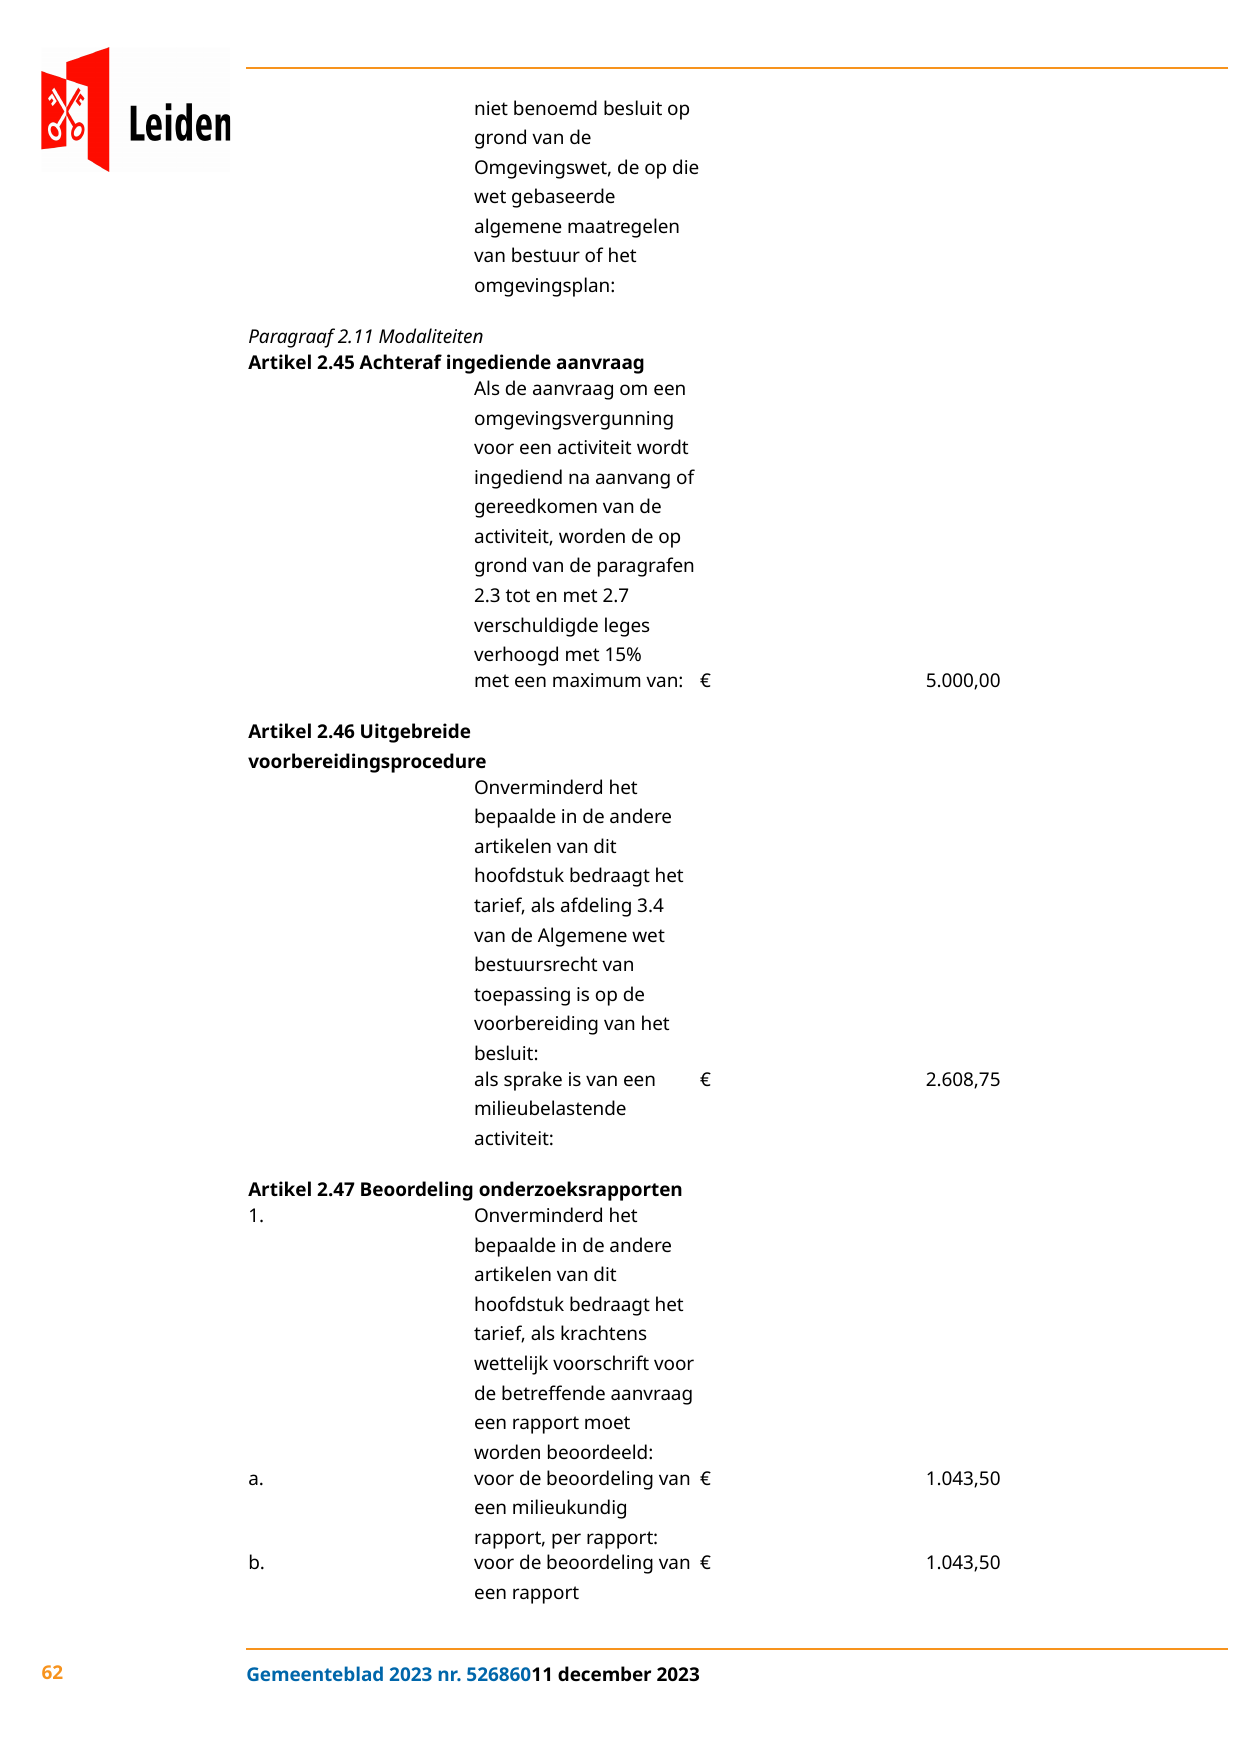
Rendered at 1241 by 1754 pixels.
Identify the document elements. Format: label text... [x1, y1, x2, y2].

table_cell [700, 774, 926, 1066]
table_cell [248, 667, 474, 693]
table_cell [248, 95, 474, 298]
table_cell [700, 693, 926, 719]
table_cell Artikel 2.47 Beoordeling onderzoeksrapporten [248, 1177, 700, 1202]
table_cell [926, 1177, 1152, 1202]
table_cell met een maximum van: [474, 667, 700, 693]
table_cell Als de aanvraag om een omgevingsvergunning voor een activiteit wordt ingediend na aanvang of gereedkomen van de activiteit, worden de op grond van de paragrafen 2.3 tot en met 2.7 verschuldigde leges verhoogd met 15% [474, 375, 700, 667]
table_cell [926, 324, 1152, 349]
table_cell 1. [248, 1202, 474, 1465]
table_cell [700, 1151, 926, 1177]
table_cell [700, 95, 926, 298]
table_cell [926, 375, 1152, 667]
table_cell niet benoemd besluit op grond van de Omgevingswet, de op die wet gebaseerde algemene maatregelen van bestuur of het omgevingsplan: [474, 95, 700, 298]
table_cell voor de beoordeling van een milieukundig rapport, per rapport: [474, 1465, 700, 1549]
table_cell 2.608,75 [926, 1066, 1152, 1151]
table_cell [700, 1177, 926, 1202]
table_cell Onverminderd het bepaalde in de andere artikelen van dit hoofdstuk bedraagt het tarief, als afdeling 3.4 van de Algemene wet bestuursrecht van toepassing is op de voorbereiding van het besluit: [474, 774, 700, 1066]
table_cell [474, 298, 700, 324]
table_cell [248, 774, 474, 1066]
table_cell € [700, 1465, 926, 1549]
table_cell [700, 298, 926, 324]
table_cell € [700, 667, 926, 693]
table_cell a. [248, 1465, 474, 1549]
table_cell € [700, 1550, 926, 1605]
table_cell [248, 375, 474, 667]
table_cell [926, 693, 1152, 719]
table_cell [926, 1202, 1152, 1465]
table_cell [700, 375, 926, 667]
table_cell [926, 95, 1152, 298]
table_cell Artikel 2.46 Uitgebreide voorbereidingsprocedure [248, 719, 700, 774]
picture [41, 47, 231, 172]
table_cell [248, 298, 474, 324]
table_cell 5.000,00 [926, 667, 1152, 693]
table_cell [926, 350, 1152, 375]
table_cell [700, 350, 926, 375]
table_cell [700, 324, 926, 349]
table_cell [248, 1066, 474, 1151]
table_cell voor de beoordeling van een rapport [474, 1550, 700, 1605]
table_cell [926, 719, 1152, 774]
table_cell b. [248, 1550, 474, 1605]
table_cell [700, 719, 926, 774]
table_cell als sprake is van een milieubelastende activiteit: [474, 1066, 700, 1151]
table_cell [248, 1151, 700, 1177]
table_cell 1.043,50 [926, 1465, 1152, 1549]
table_cell [926, 298, 1152, 324]
table_cell [926, 774, 1152, 1066]
table_cell [926, 1151, 1152, 1177]
table_cell [248, 693, 700, 719]
table_cell Artikel 2.45 Achteraf ingediende aanvraag [248, 350, 700, 375]
table_cell 1.043,50 [926, 1550, 1152, 1605]
table_cell Paragraaf 2.11 Modaliteiten [248, 324, 700, 349]
table_cell [700, 1202, 926, 1465]
table_cell Onverminderd het bepaalde in de andere artikelen van dit hoofdstuk bedraagt het tarief, als krachtens wettelijk voorschrift voor de betreffende aanvraag een rapport moet worden beoordeeld: [474, 1202, 700, 1465]
table_cell € [700, 1066, 926, 1151]
